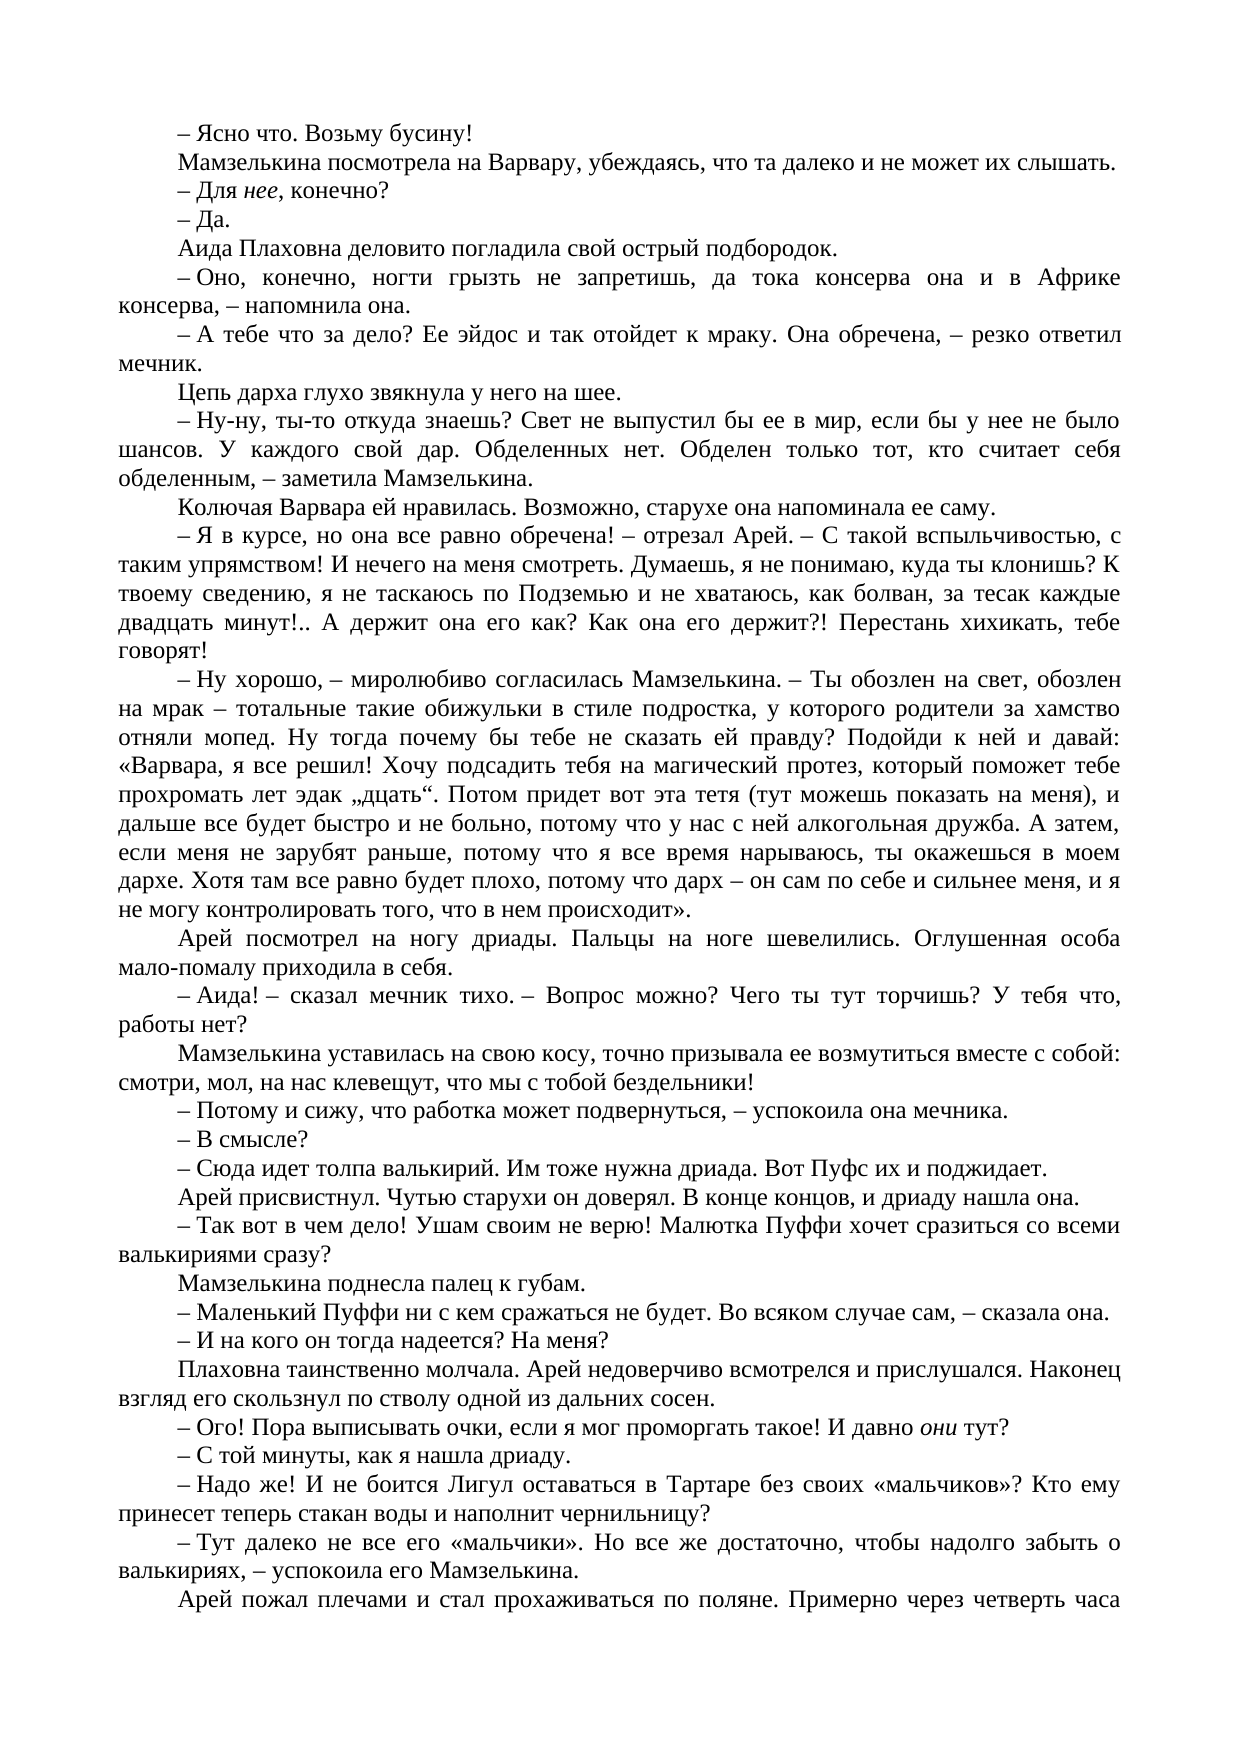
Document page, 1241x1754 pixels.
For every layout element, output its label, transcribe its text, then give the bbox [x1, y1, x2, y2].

text Мамзелькина уставилась на свою косу, точно призывала ее возмутиться вместе с собой: смотри, мол, на нас клевещут, что мы с тобой бездельники! [118, 1038, 1122, 1096]
text – Да. [118, 204, 1122, 233]
text – Аида! – сказал мечник тихо. – Вопрос можно? Чего ты тут торчишь? У тебя что, работы нет? [118, 981, 1122, 1038]
text – Надо же! И не боится Лигул оставаться в Тартаре без своих «мальчиков»? Кто ему принесет теперь стакан воды и наполнит чернильницу? [118, 1469, 1122, 1527]
text Арей посмотрел на ногу дриады. Пальцы на ноге шевелились. Оглушенная особа мало‑помалу приходила в себя. [118, 923, 1122, 981]
text – И на кого он тогда надеется? На меня? [118, 1326, 1122, 1354]
text – А тебе что за дело? Ее эйдос и так отойдет к мраку. Она обречена, – резко ответил мечник. [118, 319, 1122, 377]
text – Для нее, конечно? [118, 176, 1122, 204]
text – Я в курсе, но она все равно обречена! – отрезал Арей. – С такой вспыльчивостью, с таким упрямством! И нечего на меня смотреть. Думаешь, я не понимаю, куда ты клонишь? К твоему сведению, я не таскаюсь по Подземью и не хватаюсь, как болван, за тесак каждые двадцать минут!.. А держит она его как? Как она его держит?! Перестань хихикать, тебе говорят! [118, 521, 1122, 664]
text Арей присвистнул. Чутью старухи он доверял. В конце концов, и дриаду нашла она. [118, 1182, 1122, 1211]
text Аида Плаховна деловито погладила свой острый подбородок. [118, 233, 1122, 262]
text – Ясно что. Возьму бусину! [118, 118, 1122, 147]
text – Ну‑ну, ты‑то откуда знаешь? Свет не выпустил бы ее в мир, если бы у нее не было шансов. У каждого свой дар. Обделенных нет. Обделен только тот, кто считает себя обделенным, – заметила Мамзелькина. [118, 406, 1122, 492]
text – Сюда идет толпа валькирий. Им тоже нужна дриада. Вот Пуфс их и поджидает. [118, 1153, 1122, 1182]
text Колючая Варвара ей нравилась. Возможно, старухе она напоминала ее саму. [118, 492, 1122, 521]
text Арей пожал плечами и стал прохаживаться по поляне. Примерно через четверть часа [118, 1584, 1122, 1613]
text – Так вот в чем дело! Ушам своим не верю! Малютка Пуффи хочет сразиться со всеми валькириями сразу? [118, 1211, 1122, 1268]
text Плаховна таинственно молчала. Арей недоверчиво всмотрелся и прислушался. Наконец взгляд его скользнул по стволу одной из дальних сосен. [118, 1354, 1122, 1412]
text – Маленький Пуффи ни с кем сражаться не будет. Во всяком случае сам, – сказала она. [118, 1297, 1122, 1326]
text – Оно, конечно, ногти грызть не запретишь, да тока консерва она и в Африке консерва, – напомнила она. [118, 262, 1122, 319]
text – В смысле? [118, 1124, 1122, 1153]
text – С той минуты, как я нашла дриаду. [118, 1441, 1122, 1469]
text – Ого! Пора выписывать очки, если я мог проморгать такое! И давно они тут? [118, 1412, 1122, 1441]
text – Тут далеко не все его «мальчики». Но все же достаточно, чтобы надолго забыть о валькириях, – успокоила его Мамзелькина. [118, 1527, 1122, 1584]
text Цепь дарха глухо звякнула у него на шее. [118, 377, 1122, 406]
text – Потому и сижу, что работка может подвернуться, – успокоила она мечника. [118, 1096, 1122, 1124]
text Мамзелькина посмотрела на Варвару, убеждаясь, что та далеко и не может их слышать. [118, 147, 1122, 176]
text – Ну хорошо, – миролюбиво согласилась Мамзелькина. – Ты обозлен на свет, обозлен на мрак – тотальные такие обижульки в стиле подростка, у которого родители за хамство отняли мопед. Ну тогда почему бы тебе не сказать ей правду? Подойди к ней и давай: «Варвара, я все решил! Хочу подсадить тебя на магический протез, который поможет тебе прохромать лет эдак „дцать“. Потом придет вот эта тетя (тут можешь показать на меня), и дальше все будет быстро и не больно, потому что у нас с ней алкогольная дружба. А затем, если меня не зарубят раньше, потому что я все время нарываюсь, ты окажешься в моем дархе. Хотя там все равно будет плохо, потому что дарх – он сам по себе и сильнее меня, и я не могу контролировать того, что в нем происходит». [118, 664, 1122, 923]
text Мамзелькина поднесла палец к губам. [118, 1268, 1122, 1297]
